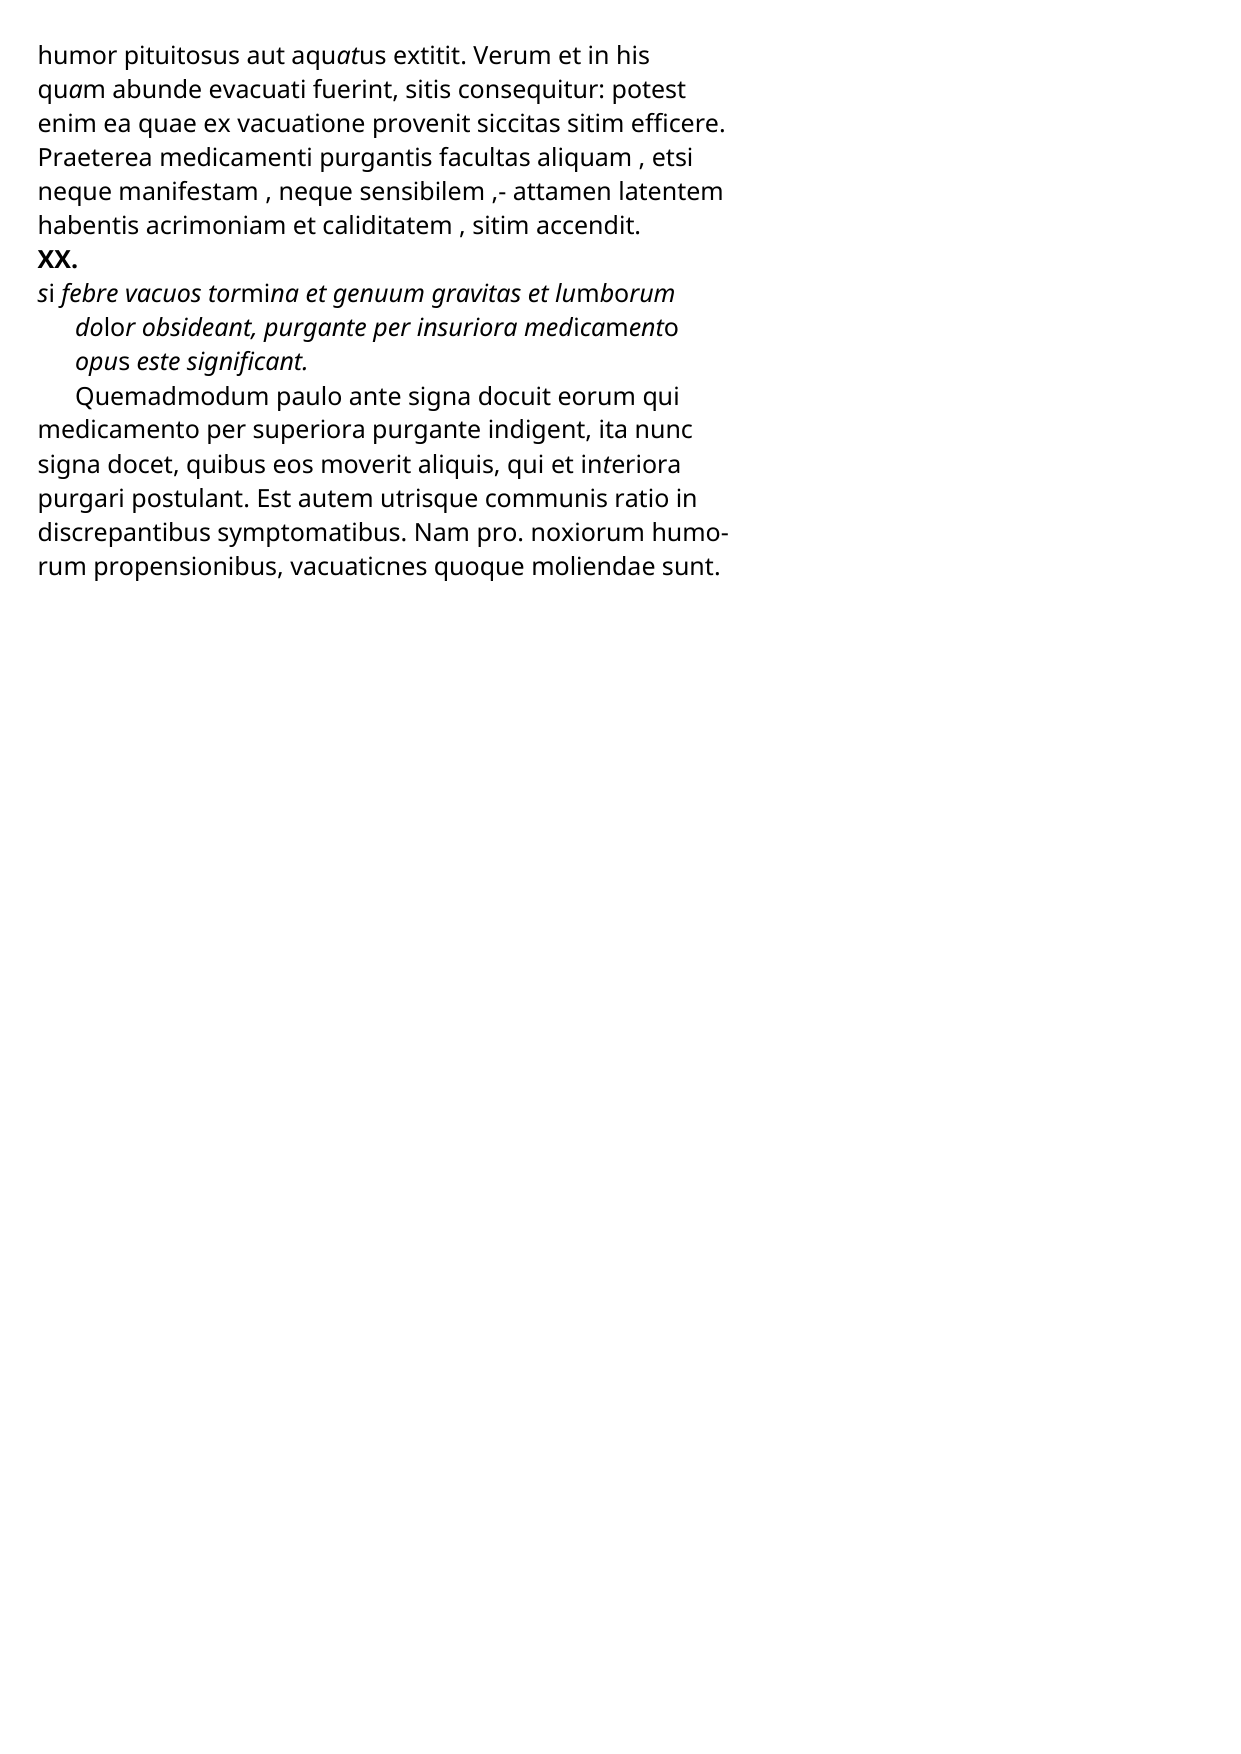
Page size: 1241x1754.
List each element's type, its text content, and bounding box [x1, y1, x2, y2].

text si febre vacuos tormina et genuum gravitas et lumborum dolor obsideant, purgante per insuriora medicamento opus este significant. [37, 276, 1203, 378]
subtitle XX. [37, 242, 1203, 276]
text humor pituitosus aut aquatus extitit. Verum et in his quam abunde evacuati fuerint, sitis consequitur: potest enim ea quae ex vacuatione provenit siccitas sitim efficere. Praeterea medicamenti purgantis facultas aliquam , etsi neque manifestam , neque sensibilem ,- attamen latentem habentis acrimoniam et caliditatem , sitim accendit. [37, 37, 1203, 242]
text Quemadmodum paulo ante signa docuit eorum qui medicamento per superiora purgante indigent, ita nunc signa docet, quibus eos moverit aliquis, qui et interiora purgari postulant. Est autem utrisque communis ratio in discrepantibus symptomatibus. Nam pro. noxiorum humo- rum propensionibus, vacuaticnes quoque moliendae sunt. [37, 378, 1203, 582]
